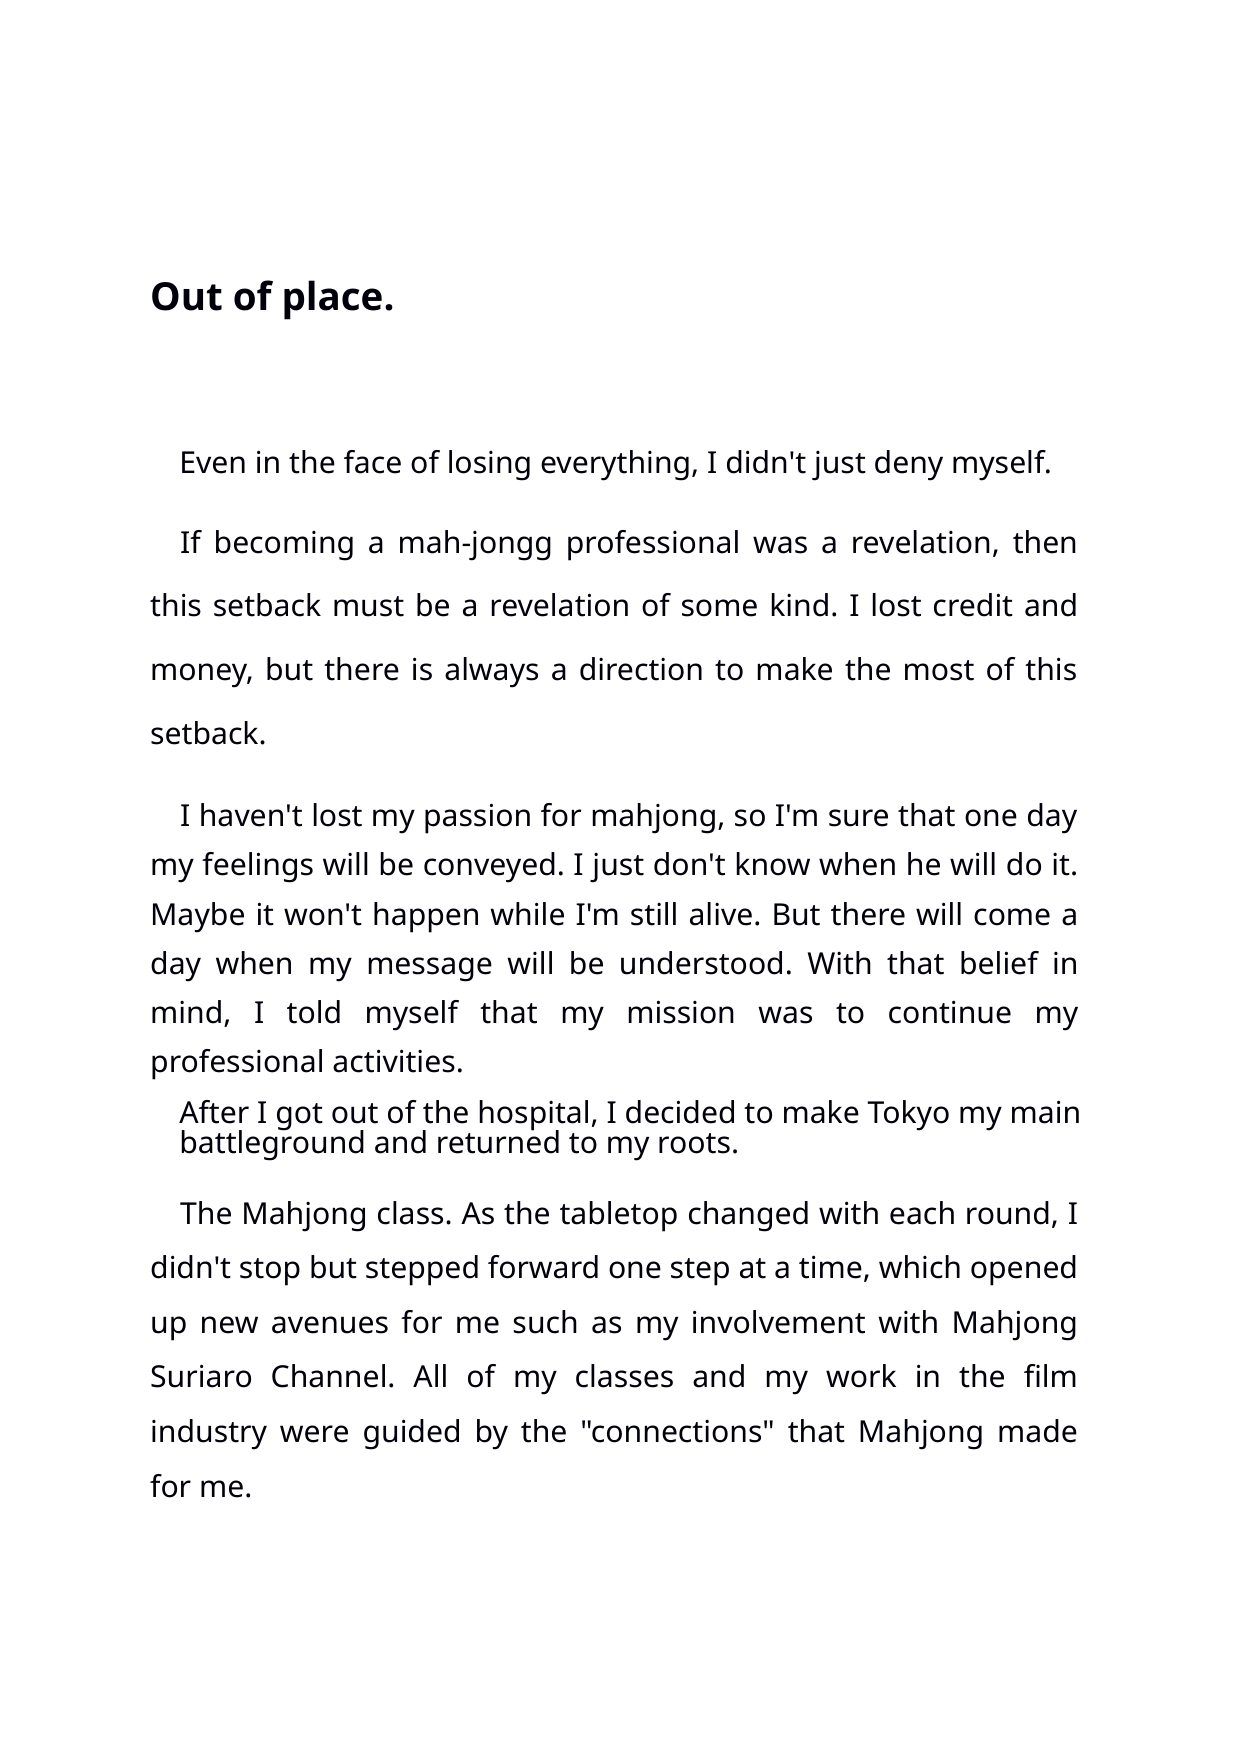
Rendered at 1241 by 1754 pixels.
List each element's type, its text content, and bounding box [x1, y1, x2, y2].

text Out of place. [150, 279, 1090, 318]
text I haven't lost my passion for mahjong, so I'm sure that one day my feelings will be conveyed. I just don't know when he will do it. Maybe it won't happen while I'm still alive. But there will come a day when my message will be understood. With that belief in mind, I told myself that my mission was to continue my professional activities. [150, 787, 1079, 1082]
text After I got out of the hospital, I decided to make Tokyo my main battleground and returned to my roots. [179, 1099, 1090, 1160]
text If becoming a mah-jongg professional was a revelation, then this setback must be a revelation of some kind. I lost credit and money, but there is always a direction to make the most of this setback. [150, 502, 1079, 757]
text The Mahjong class. As the tabletop changed with each round, I didn't stop but stepped forward one step at a time, which opened up new avenues for me such as my involvement with Mahjong Suriaro Channel. All of my classes and my work in the film industry were guided by the "connections" that Mahjong made for me. [150, 1181, 1079, 1508]
text Even in the face of losing everything, I didn't just deny myself. [179, 450, 1090, 480]
